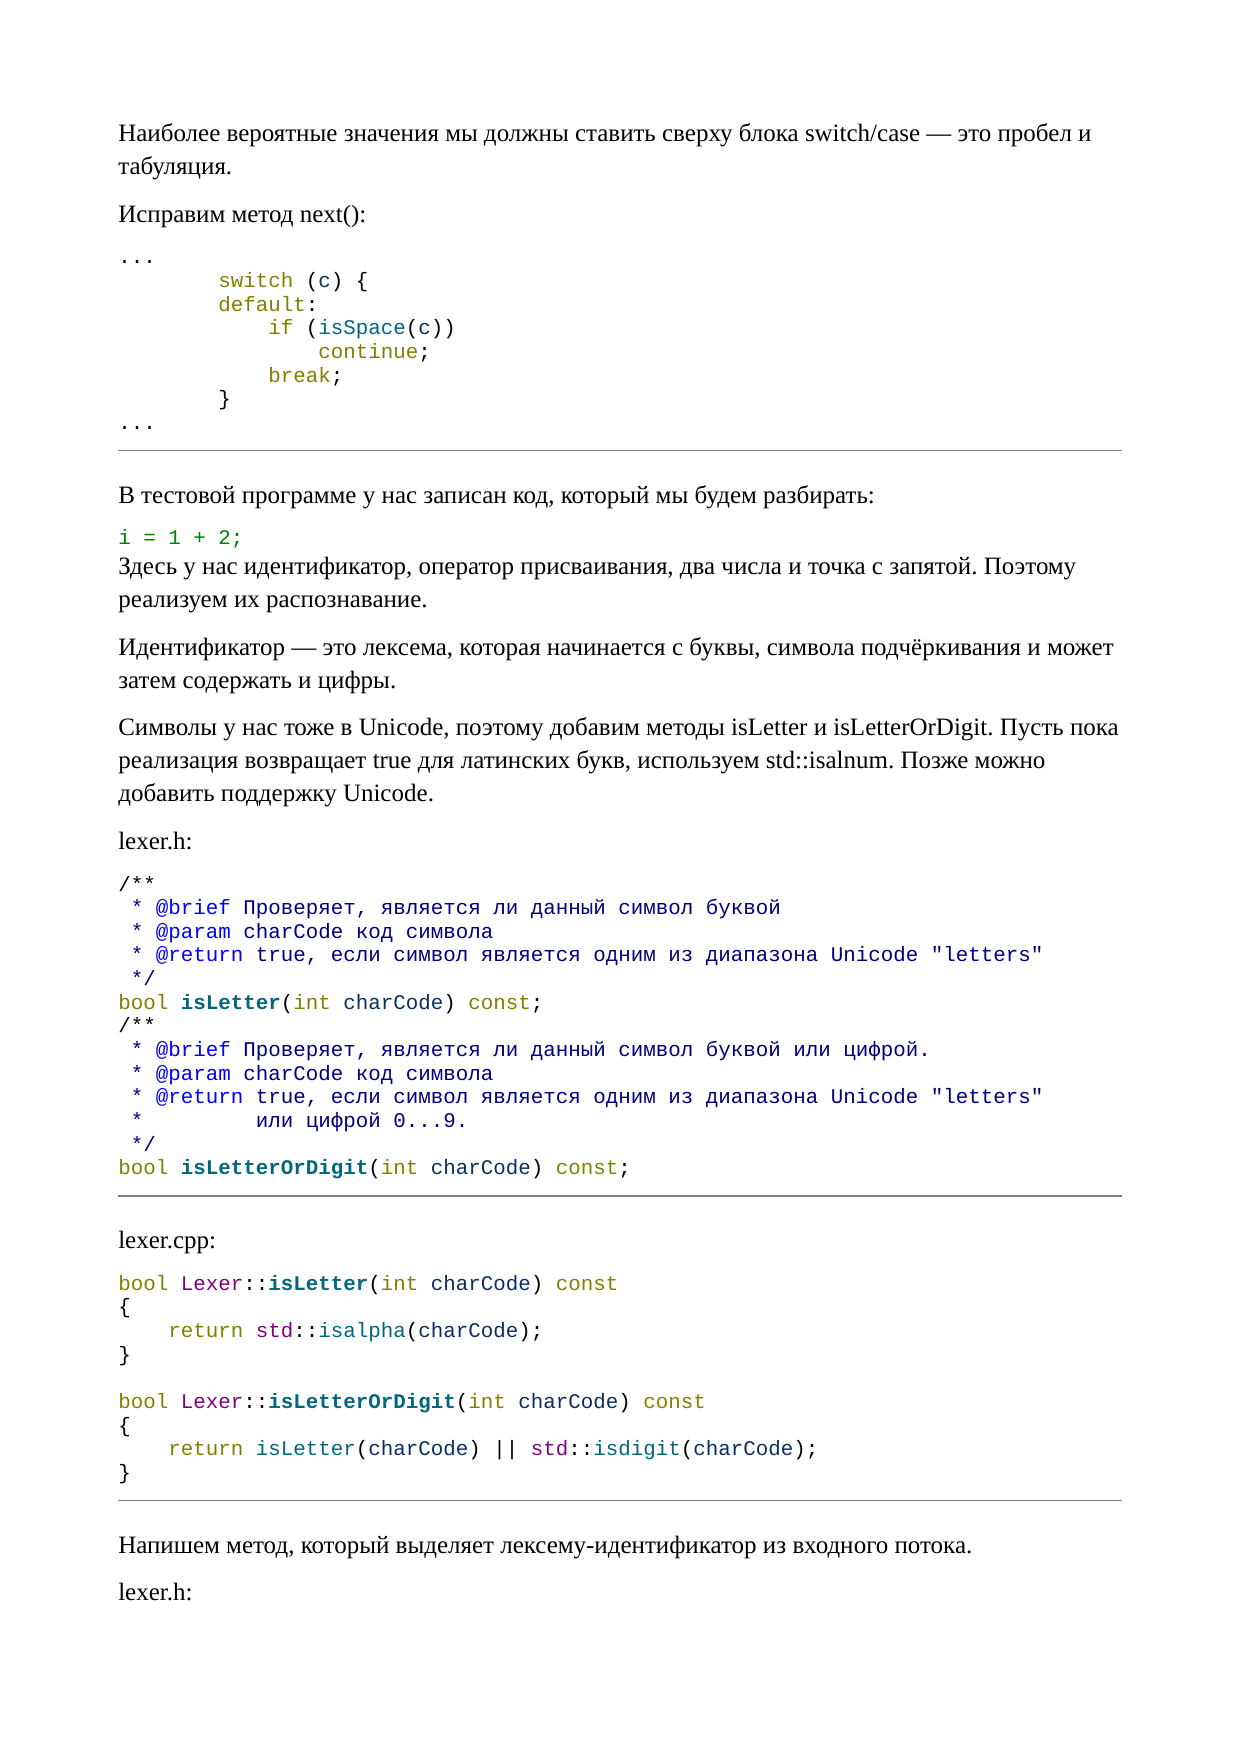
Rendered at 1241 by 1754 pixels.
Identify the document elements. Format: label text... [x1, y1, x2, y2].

text } [118, 1462, 1122, 1486]
text { [118, 1296, 1122, 1320]
text * @param charCode код символа [118, 921, 1122, 944]
text * @return true, если символ является одним из диапазона Unicode "letters" [118, 944, 1122, 968]
text { [118, 1415, 1122, 1438]
text bool isLetterOrDigit(int charCode) const; [118, 1157, 1122, 1181]
text /** [118, 1015, 1122, 1039]
text break; [118, 364, 1122, 388]
text bool Lexer::isLetter(int charCode) const [118, 1273, 1122, 1296]
text default: [118, 294, 1122, 317]
text ... [118, 412, 1122, 436]
text В тестовой программе у нас записан код, который мы будем разбирать: [118, 480, 1122, 508]
text /** [118, 873, 1122, 897]
text bool isLetter(int charCode) const; [118, 992, 1122, 1015]
text bool Lexer::isLetterOrDigit(int charCode) const [118, 1391, 1122, 1415]
text Исправим метод next(): [118, 199, 1122, 227]
text continue; [118, 341, 1122, 364]
text Напишем метод, который выделяет лексему-идентификатор из входного потока. [118, 1530, 1122, 1559]
text } [118, 1344, 1122, 1367]
text i = 1 + 2; [118, 527, 1122, 551]
text Здесь у нас идентификатор, оператор присваивания, два числа и точка с запятой. Поэтому реализуем их распознавание. [118, 551, 1122, 613]
text Идентификатор — это лексема, которая начинается с буквы, символа подчёркивания и может затем содержать и цифры. [118, 632, 1122, 693]
text ... [118, 246, 1122, 270]
text * @param charCode код символа [118, 1063, 1122, 1086]
text * или цифрой 0...9. [118, 1110, 1122, 1134]
text * @brief Проверяет, является ли данный символ буквой [118, 897, 1122, 921]
text if (isSpace(c)) [118, 317, 1122, 341]
text } [118, 388, 1122, 412]
text return isLetter(charCode) || std::isdigit(charCode); [118, 1438, 1122, 1462]
text switch (c) { [118, 270, 1122, 294]
text */ [118, 1134, 1122, 1157]
text */ [118, 968, 1122, 992]
text return std::isalpha(charCode); [118, 1320, 1122, 1344]
text lexer.h: [118, 1577, 1122, 1606]
text * @brief Проверяет, является ли данный символ буквой или цифрой. [118, 1039, 1122, 1063]
text Символы у нас тоже в Unicode, поэтому добавим методы isLetter и isLetterOrDigit. Пусть пока реализация возвращает true для латинских букв, используем std::isalnum. Позже можно добавить поддержку Unicode. [118, 712, 1122, 807]
text lexer.cpp: [118, 1225, 1122, 1254]
text * @return true, если символ является одним из диапазона Unicode "letters" [118, 1086, 1122, 1110]
text Наиболее вероятные значения мы должны ставить сверху блока switch/case — это пробел и табуляция. [118, 118, 1122, 180]
text lexer.h: [118, 826, 1122, 855]
